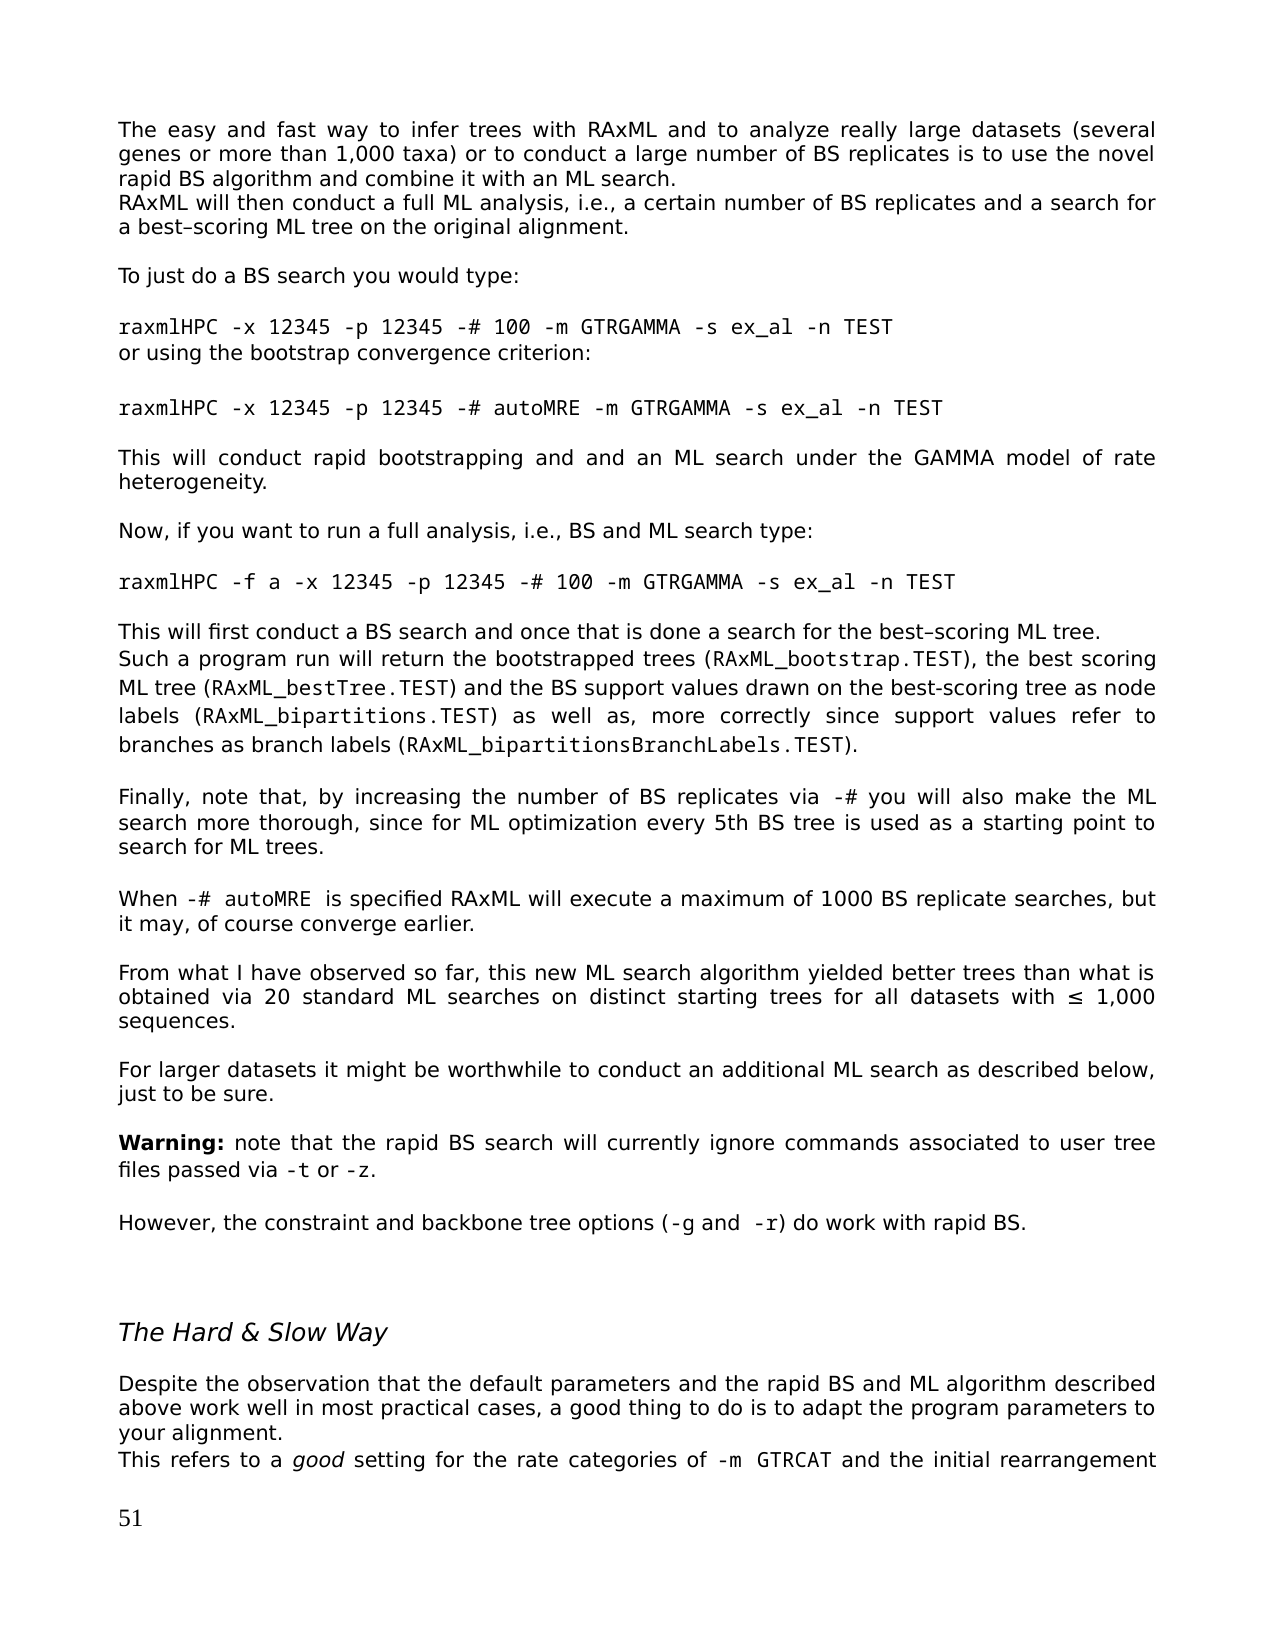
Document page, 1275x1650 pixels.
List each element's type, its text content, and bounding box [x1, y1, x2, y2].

text Despite the observation that the default parameters and the rapid BS and ML algorithm described above work well in most practical cases, a good thing to do is to adapt the program parameters to your alignment. [118, 1372, 1157, 1445]
text raxmlHPC -f a -x 12345 -p 12345 -# 100 -m GTRGAMMA -s ex_al -n TEST [118, 567, 1157, 596]
text For larger datasets it might be worthwhile to conduct an additional ML search as described below, just to be sure. [118, 1058, 1157, 1106]
text Finally, note that, by increasing the number of BS replicates via -# you will also make the ML search more thorough, since for ML optimization every 5th BS tree is used as a starting point to search for ML trees. [118, 782, 1157, 859]
text Warning: note that the rapid BS search will currently ignore commands associated to user tree files passed via -t or -z. [118, 1131, 1157, 1183]
text The easy and fast way to infer trees with RAxML and to analyze really large datasets (several genes or more than 1,000 taxa) or to conduct a large number of BS replicates is to use the novel rapid BS algorithm and combine it with an ML search. [118, 118, 1157, 191]
text raxmlHPC -x 12345 -p 12345 -# autoMRE -m GTRGAMMA -s ex_al -n TEST [118, 393, 1157, 422]
text From what I have observed so far, this new ML search algorithm yielded better trees than what is obtained via 20 standard ML searches on distinct starting trees for all datasets with ≤ 1,000 sequences. [118, 961, 1157, 1033]
text The Hard & Slow Way [118, 1319, 1157, 1348]
text This refers to a good setting for the rate categories of -m GTRCAT and the initial rearrangement [118, 1445, 1157, 1473]
text To just do a BS search you would type: [118, 264, 1157, 288]
text This will first conduct a BS search and once that is done a search for the best–scoring ML tree. [118, 620, 1157, 644]
text RAxML will then conduct a full ML analysis, i.e., a certain number of BS replicates and a search for a best–scoring ML tree on the original alignment. [118, 191, 1157, 239]
text Such a program run will return the bootstrapped trees (RAxML_bootstrap.TEST), the best scoring ML tree (RAxML_bestTree.TEST) and the BS support values drawn on the best-scoring tree as node labels (RAxML_bipartitions.TEST) as well as, more correctly since support values refer to branches as branch labels (RAxML_bipartitionsBranchLabels.TEST). [118, 644, 1157, 758]
text When -# autoMRE is specified RAxML will execute a maximum of 1000 BS replicate searches, but it may, of course converge earlier. [118, 884, 1157, 936]
text raxmlHPC -x 12345 -p 12345 -# 100 -m GTRGAMMA -s ex_al -n TEST [118, 312, 1157, 341]
text Now, if you want to run a full analysis, i.e., BS and ML search type: [118, 519, 1157, 543]
text However, the constraint and backbone tree options (-g and -r) do work with rapid BS. [118, 1208, 1157, 1236]
text or using the bootstrap convergence criterion: [118, 341, 1157, 365]
text This will conduct rapid bootstrapping and and an ML search under the GAMMA model of rate heterogeneity. [118, 446, 1157, 495]
